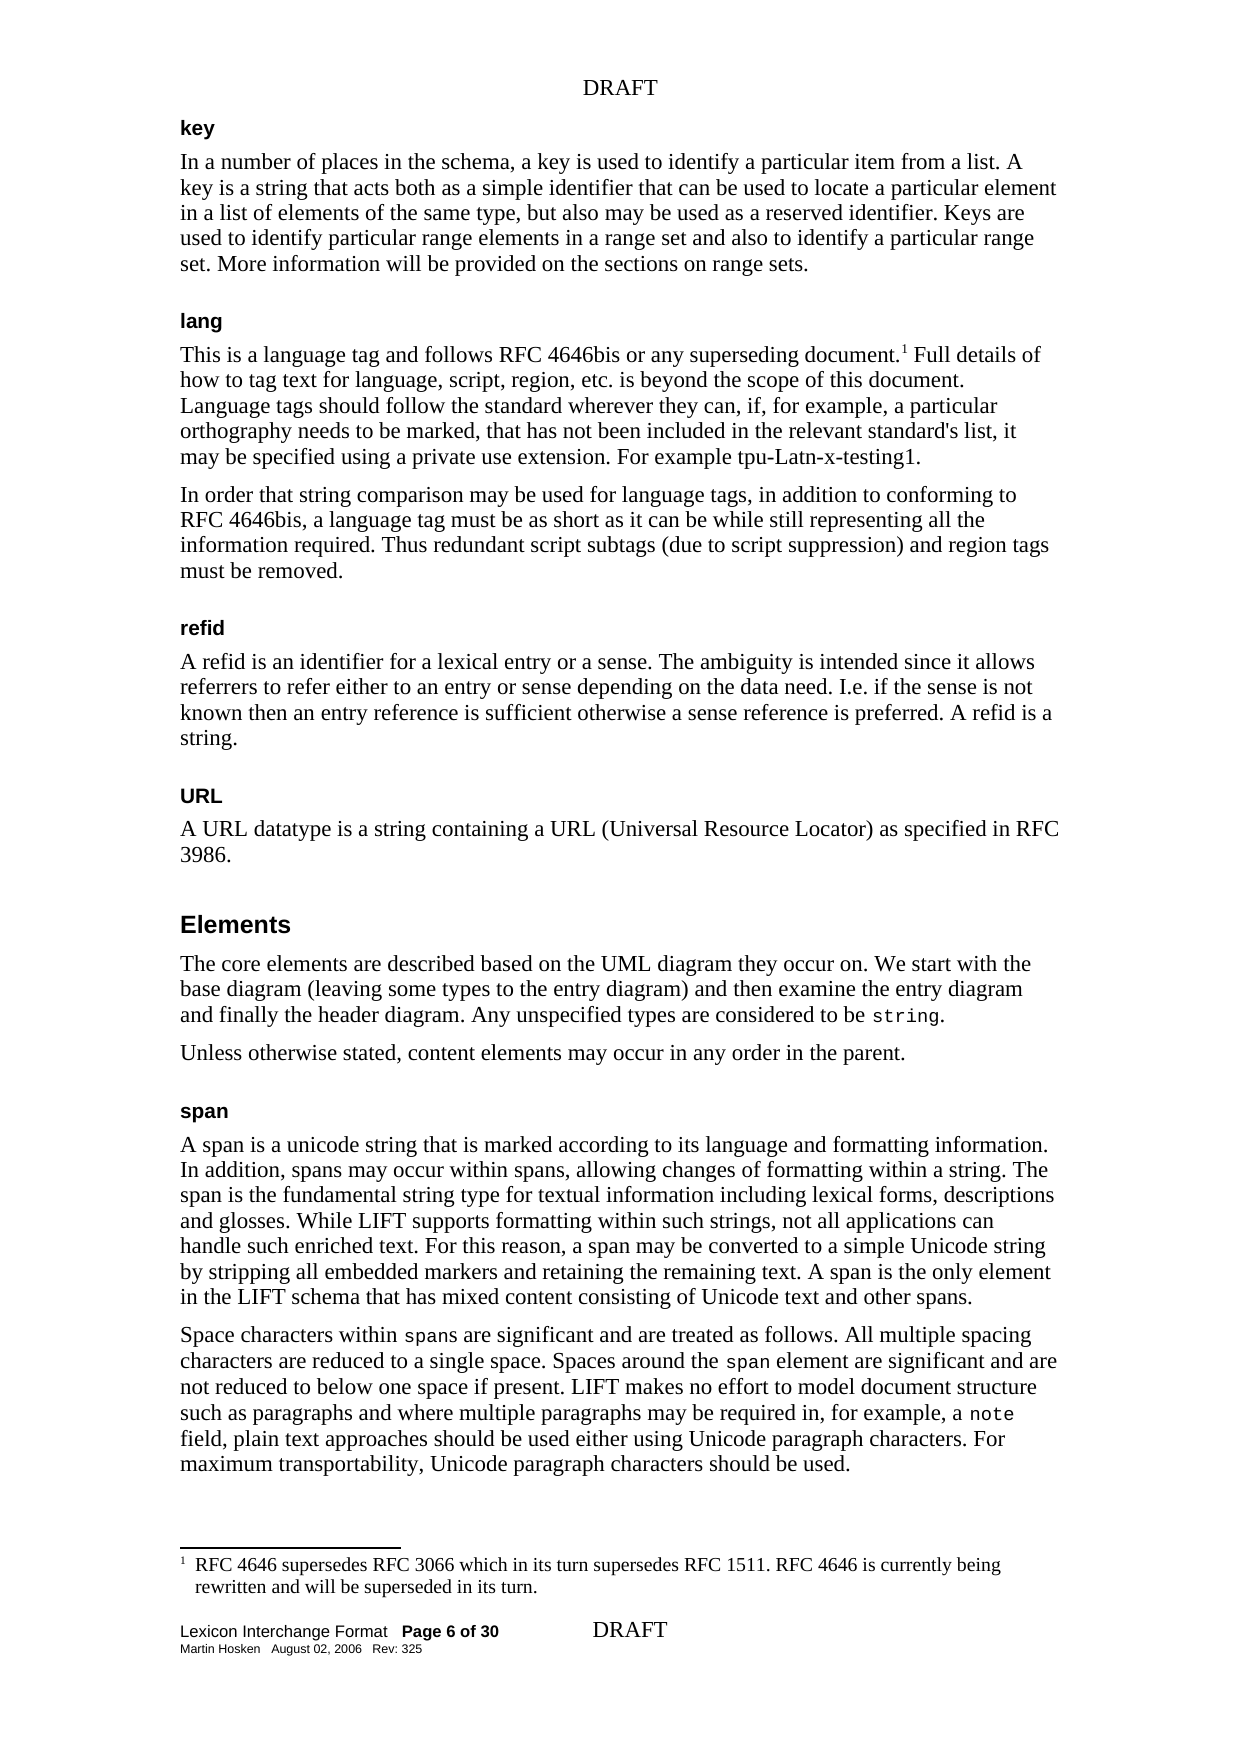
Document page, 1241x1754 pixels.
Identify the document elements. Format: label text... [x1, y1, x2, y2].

subtitle lang [180, 310, 1061, 333]
subtitle key [180, 117, 1061, 140]
subtitle URL [180, 784, 1061, 807]
text In a number of places in the schema, a key is used to identify a particular item from a list. A key is a string that acts both as a simple identifier that can be used to locate a particular element in a list of elements of the same type, but also may be used as a reserved identifier. Keys are used to identify particular range elements in a range set and also to identify a particular range set. More information will be provided on the sections on range sets. [180, 149, 1061, 276]
text In order that string comparison may be used for language tags, in addition to conforming to RFC 4646bis, a language tag must be as short as it can be while still representing all the information required. Thus redundant script subtags (due to script suppression) and region tags must be removed. [180, 482, 1061, 583]
text RFC 4646 supersedes RFC 3066 which in its turn supersedes RFC 1511. RFC 4646 is currently being rewritten and will be superseded in its turn. [180, 1554, 1061, 1598]
text Space characters within spans are significant and are treated as follows. All multiple spacing characters are reduced to a single space. Spaces around the span element are significant and are not reduced to below one space if present. LIFT makes no effort to model document structure such as paragraphs and where multiple paragraphs may be required in, for example, a note field, plain text approaches should be used either using Unicode paragraph characters. For maximum transportability, Unicode paragraph characters should be used. [180, 1322, 1061, 1476]
text A span is a unicode string that is marked according to its language and formatting information. In addition, spans may occur within spans, allowing changes of formatting within a string. The span is the fundamental string type for textual information including lexical forms, descriptions and glosses. While LIFT supports formatting within such strings, not all applications can handle such enriched text. For this reason, a span may be converted to a simple Unicode string by stripping all embedded markers and retaining the remaining text. A span is the only element in the LIFT schema that has mixed content consisting of Unicode text and other spans. [180, 1132, 1061, 1309]
subtitle refid [180, 617, 1061, 640]
text This is a language tag and follows RFC 4646bis or any superseding document. Full details of how to tag text for language, script, region, etc. is beyond the scope of this document. Language tags should follow the standard wherever they can, if, for example, a particular orthography needs to be marked, that has not been included in the relevant standard's list, it may be specified using a private use extension. For example tpu-Latn-x-testing1. [180, 342, 1061, 469]
text A refid is an identifier for a lexical entry or a sense. The ambiguity is intended since it allows referrers to refer either to an entry or sense depending on the data need. I.e. if the sense is not known then an entry reference is sufficient otherwise a sense reference is preferred. A refid is a string. [180, 649, 1061, 751]
subtitle span [180, 1099, 1061, 1123]
subtitle Elements [180, 911, 1061, 939]
text Unless otherwise stated, content elements may occur in any order in the parent. [180, 1040, 1061, 1066]
text A URL datatype is a string containing a URL (Universal Resource Locator) as specified in RFC 3986. [180, 816, 1061, 867]
text The core elements are described based on the UML diagram they occur on. We start with the base diagram (leaving some types to the entry diagram) and then examine the entry diagram and finally the header diagram. Any unspecified types are considered to be string. [180, 951, 1061, 1028]
